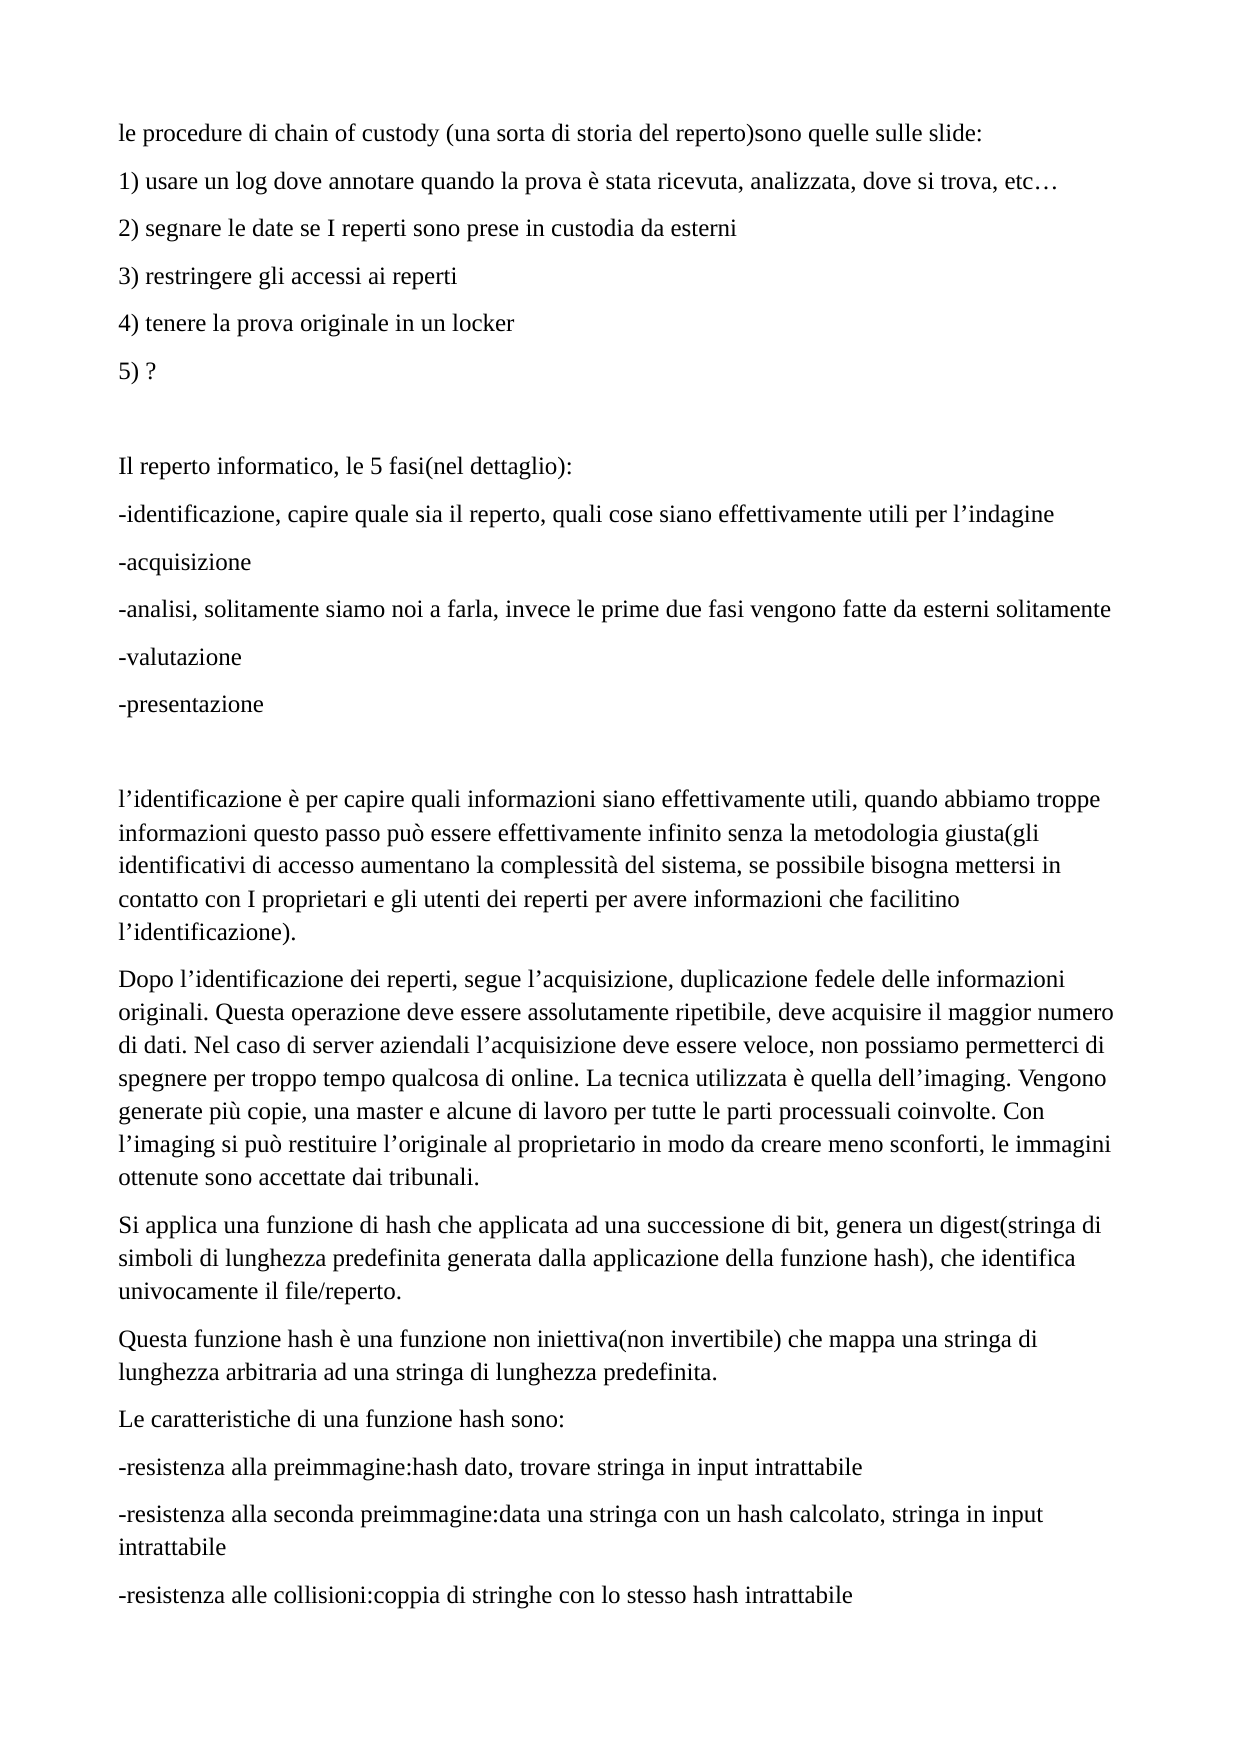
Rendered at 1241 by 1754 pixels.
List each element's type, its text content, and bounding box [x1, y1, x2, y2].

text Questa funzione hash è una funzione non iniettiva(non invertibile) che mappa una stringa di lunghezza arbitraria ad una stringa di lunghezza predefinita. [118, 1324, 1122, 1385]
text -resistenza alle collisioni:coppia di stringhe con lo stesso hash intrattabile [118, 1580, 1122, 1609]
text -analisi, solitamente siamo noi a farla, invece le prime due fasi vengono fatte da esterni solitamente [118, 594, 1122, 623]
text -resistenza alla seconda preimmagine:data una stringa con un hash calcolato, stringa in input intrattabile [118, 1499, 1122, 1561]
text Si applica una funzione di hash che applicata ad una successione di bit, genera un digest(stringa di simboli di lunghezza predefinita generata dalla applicazione della funzione hash), che identifica univocamente il file/reperto. [118, 1210, 1122, 1305]
text 3) restringere gli accessi ai reperti [118, 261, 1122, 290]
text 1) usare un log dove annotare quando la prova è stata ricevuta, analizzata, dove si trova, etc… [118, 166, 1122, 194]
text -acquisizione [118, 547, 1122, 575]
text 5) ? [118, 356, 1122, 385]
text 4) tenere la prova originale in un locker [118, 308, 1122, 337]
text le procedure di chain of custody (una sorta di storia del reperto)sono quelle sulle slide: [118, 118, 1122, 147]
text -identificazione, capire quale sia il reperto, quali cose siano effettivamente utili per l’indagine [118, 499, 1122, 528]
text Le caratteristiche di una funzione hash sono: [118, 1404, 1122, 1433]
text -presentazione [118, 689, 1122, 718]
text -resistenza alla preimmagine:hash dato, trovare stringa in input intrattabile [118, 1452, 1122, 1481]
text Dopo l’identificazione dei reperti, segue l’acquisizione, duplicazione fedele delle informazioni originali. Questa operazione deve essere assolutamente ripetibile, deve acquisire il maggior numero di dati. Nel caso di server aziendali l’acquisizione deve essere veloce, non possiamo permetterci di spegnere per troppo tempo qualcosa di online. La tecnica utilizzata è quella dell’imaging. Vengono generate più copie, una master e alcune di lavoro per tutte le parti processuali coinvolte. Con l’imaging si può restituire l’originale al proprietario in modo da creare meno sconforti, le immagini ottenute sono accettate dai tribunali. [118, 964, 1122, 1191]
text l’identificazione è per capire quali informazioni siano effettivamente utili, quando abbiamo troppe informazioni questo passo può essere effettivamente infinito senza la metodologia giusta(gli identificativi di accesso aumentano la complessità del sistema, se possibile bisogna mettersi in contatto con I proprietari e gli utenti dei reperti per avere informazioni che facilitino l’identificazione). [118, 784, 1122, 945]
text Il reperto informatico, le 5 fasi(nel dettaglio): [118, 451, 1122, 480]
text 2) segnare le date se I reperti sono prese in custodia da esterni [118, 213, 1122, 242]
text -valutazione [118, 642, 1122, 671]
